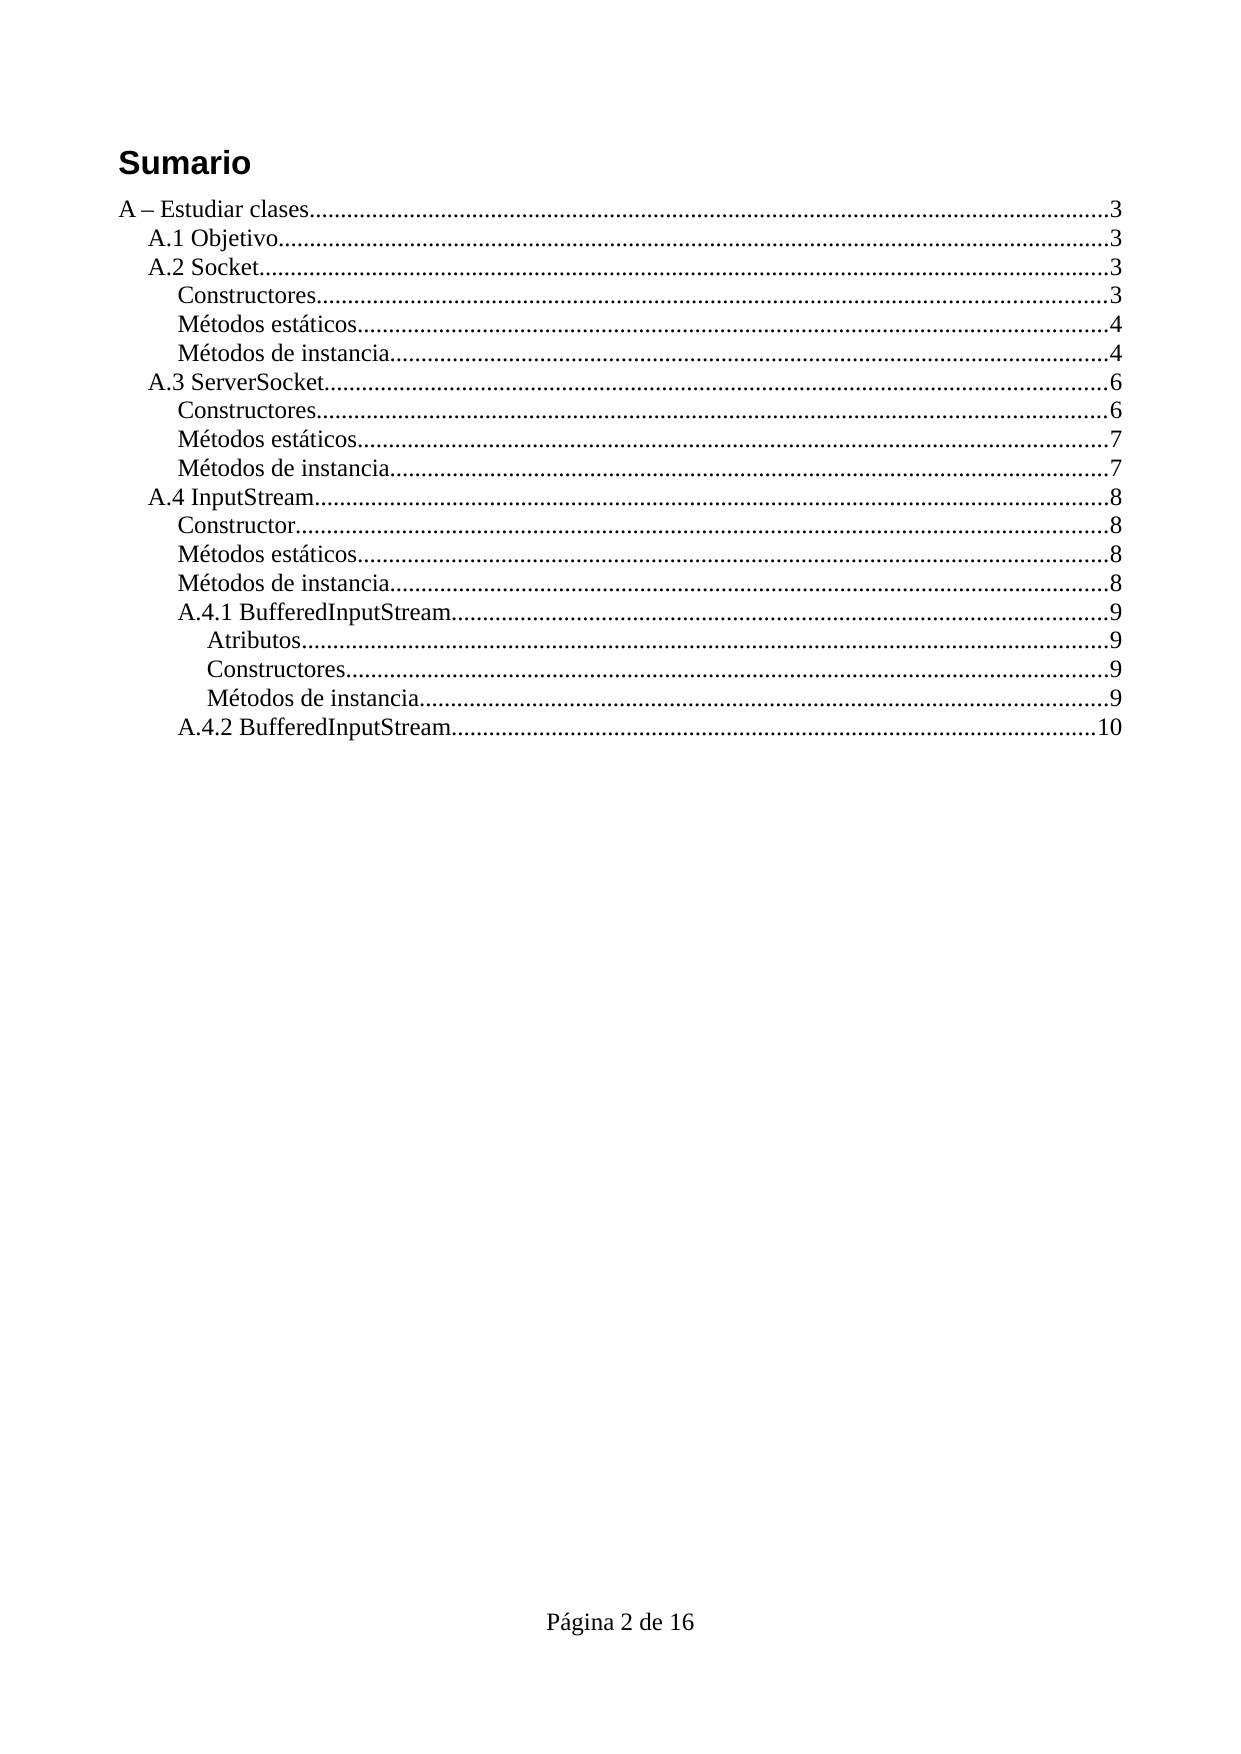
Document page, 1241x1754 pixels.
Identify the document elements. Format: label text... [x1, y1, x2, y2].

text Constructores 3 [177, 280, 1122, 309]
text Métodos de instancia 4 [177, 338, 1122, 367]
subtitle Sumario [118, 143, 1122, 182]
text Atributos 9 [207, 625, 1122, 654]
text Métodos estáticos 7 [177, 424, 1122, 453]
text A.4.1 BufferedInputStream 9 [177, 597, 1122, 625]
text A.1 Objetivo 3 [148, 223, 1122, 252]
text Métodos de instancia 8 [177, 568, 1122, 597]
text Constructores 6 [177, 395, 1122, 424]
text Métodos de instancia 7 [177, 453, 1122, 482]
text A.4 InputStream 8 [148, 482, 1122, 510]
text Métodos estáticos 8 [177, 539, 1122, 568]
text Constructor 8 [177, 510, 1122, 539]
text Constructores 9 [207, 654, 1122, 683]
text A.2 Socket 3 [148, 252, 1122, 280]
text A.3 ServerSocket 6 [148, 367, 1122, 395]
text Métodos de instancia 9 [207, 683, 1122, 712]
text Métodos estáticos 4 [177, 309, 1122, 338]
text A – Estudiar clases 3 [118, 194, 1122, 223]
text A.4.2 BufferedInputStream 10 [177, 712, 1122, 740]
